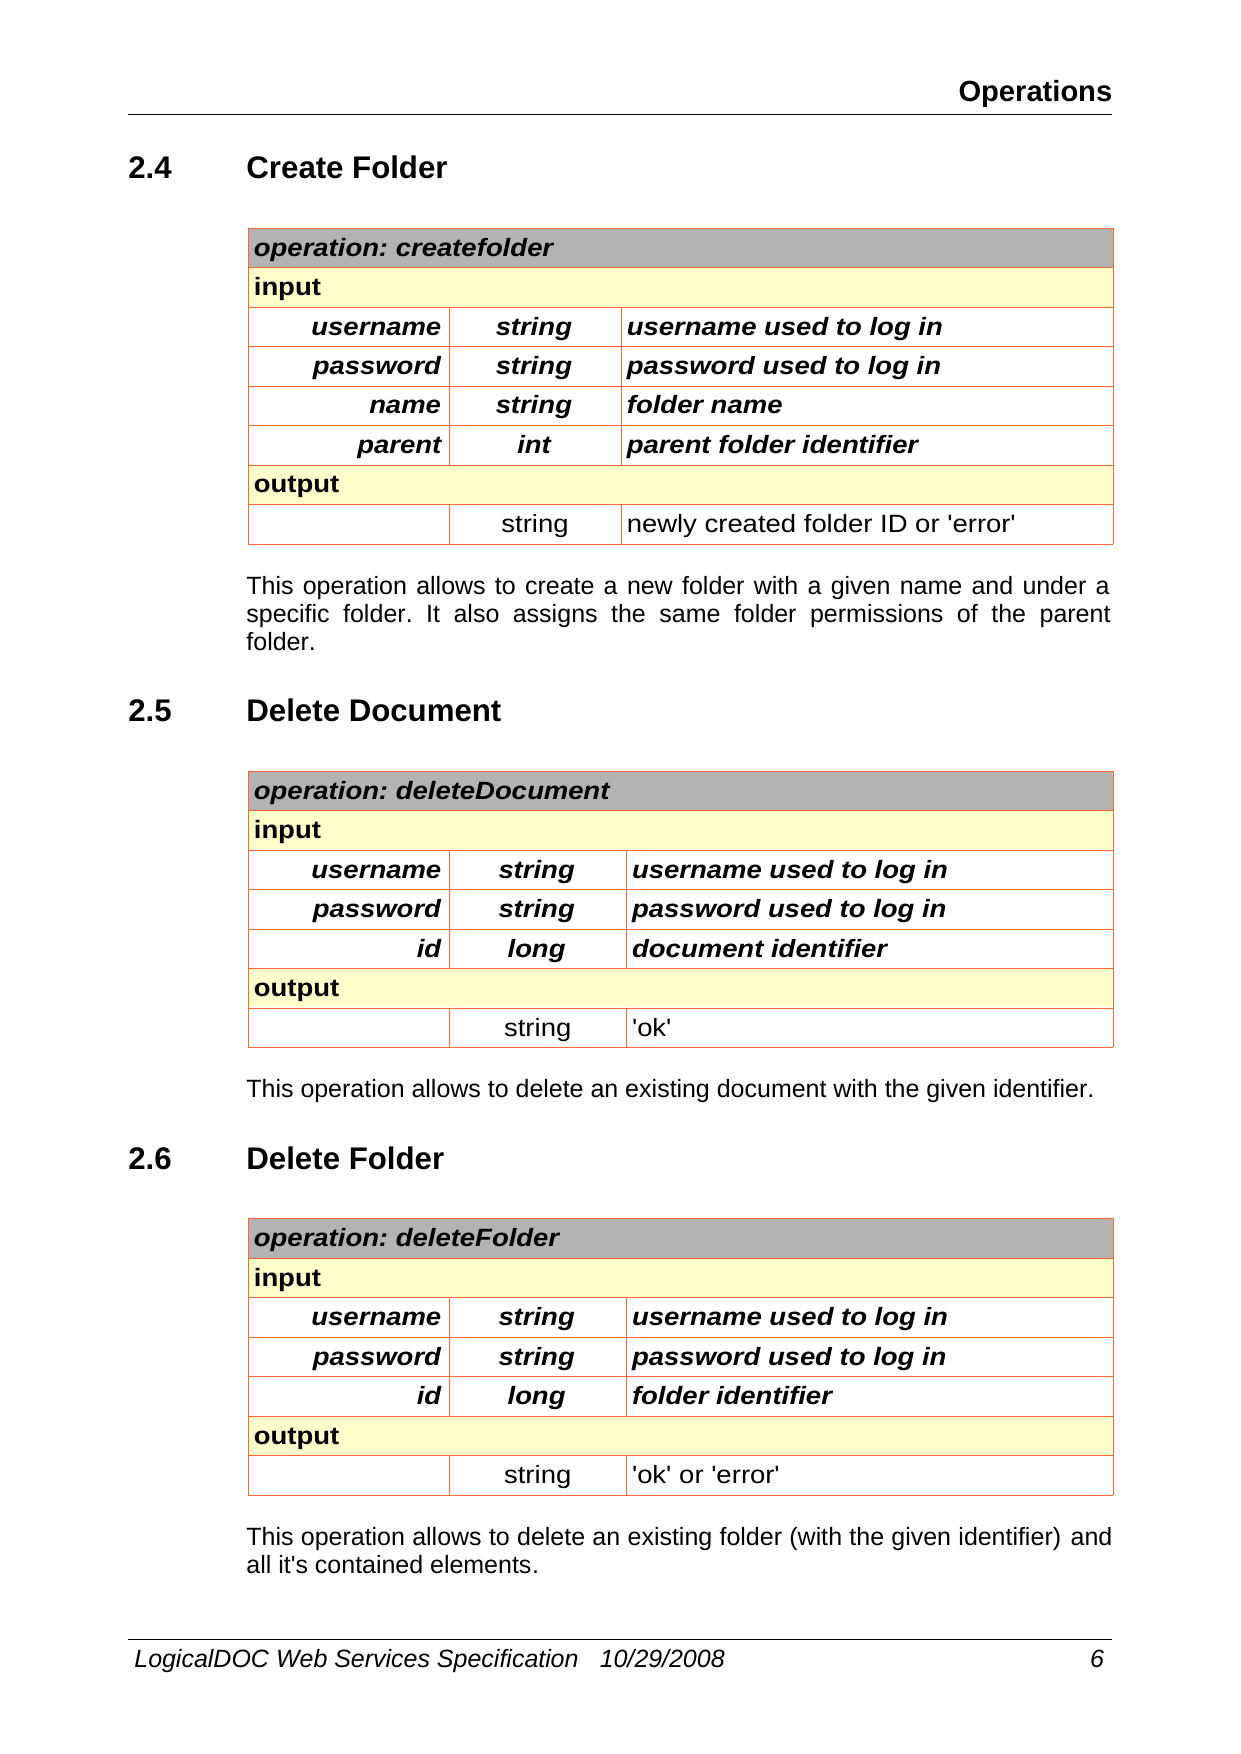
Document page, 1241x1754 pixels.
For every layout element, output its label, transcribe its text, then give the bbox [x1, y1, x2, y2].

table_cell [249, 505, 449, 543]
table_cell long [450, 1377, 626, 1416]
subtitle Create Folder [128, 150, 1112, 185]
table_cell input [249, 268, 1113, 307]
table_cell output [249, 1417, 1113, 1455]
table_cell username [249, 308, 449, 346]
table_cell input [249, 811, 1113, 849]
table_cell document identifier [627, 930, 1113, 968]
table_cell [249, 1456, 449, 1495]
table_cell long [450, 930, 626, 968]
subtitle Delete Folder [128, 1141, 1112, 1176]
table_cell username [249, 851, 449, 889]
table_cell string [450, 387, 621, 425]
table_cell [249, 1009, 449, 1047]
table_cell string [450, 851, 626, 889]
table_cell string [450, 308, 621, 346]
table_cell password used to log in [622, 347, 1113, 386]
text This operation allows to create a new folder with a given name and under a specific folder. It also assigns the same folder permissions of the parent folder. [246, 571, 1112, 655]
table_cell int [450, 426, 621, 464]
table_header operation: createfolder [249, 229, 1113, 267]
table_cell string [450, 1009, 626, 1047]
table_cell string [450, 1338, 626, 1376]
table_cell 'ok' or 'error' [627, 1456, 1113, 1495]
table_cell input [249, 1259, 1113, 1297]
table_cell password [249, 347, 449, 386]
table_cell id [249, 1377, 449, 1416]
table_cell username used to log in [622, 308, 1113, 346]
table_cell password used to log in [627, 890, 1113, 928]
table_cell password [249, 890, 449, 928]
text This operation allows to delete an existing document with the given identifier. [246, 1075, 1112, 1103]
table_cell output [249, 969, 1113, 1007]
table_cell folder name [622, 387, 1113, 425]
table_cell newly created folder ID or 'error' [622, 505, 1113, 543]
table_cell parent [249, 426, 449, 464]
table_header operation: deleteDocument [249, 772, 1113, 810]
table_cell string [450, 505, 621, 543]
table_cell 'ok' [627, 1009, 1113, 1047]
table_cell string [450, 1456, 626, 1495]
table_cell username used to log in [627, 1298, 1113, 1337]
table_cell parent folder identifier [622, 426, 1113, 464]
table_cell string [450, 1298, 626, 1337]
table_cell output [249, 466, 1113, 504]
table_cell name [249, 387, 449, 425]
table_cell string [450, 890, 626, 928]
table_header operation: deleteFolder [249, 1219, 1113, 1258]
table_cell string [450, 347, 621, 386]
text This operation allows to delete an existing folder (with the given identifier) and all it's contained elements. [246, 1523, 1112, 1578]
table_cell username used to log in [627, 851, 1113, 889]
table_cell folder identifier [627, 1377, 1113, 1416]
subtitle Delete Document [128, 693, 1112, 728]
table_cell id [249, 930, 449, 968]
table_cell username [249, 1298, 449, 1337]
table_cell password used to log in [627, 1338, 1113, 1376]
table_cell password [249, 1338, 449, 1376]
